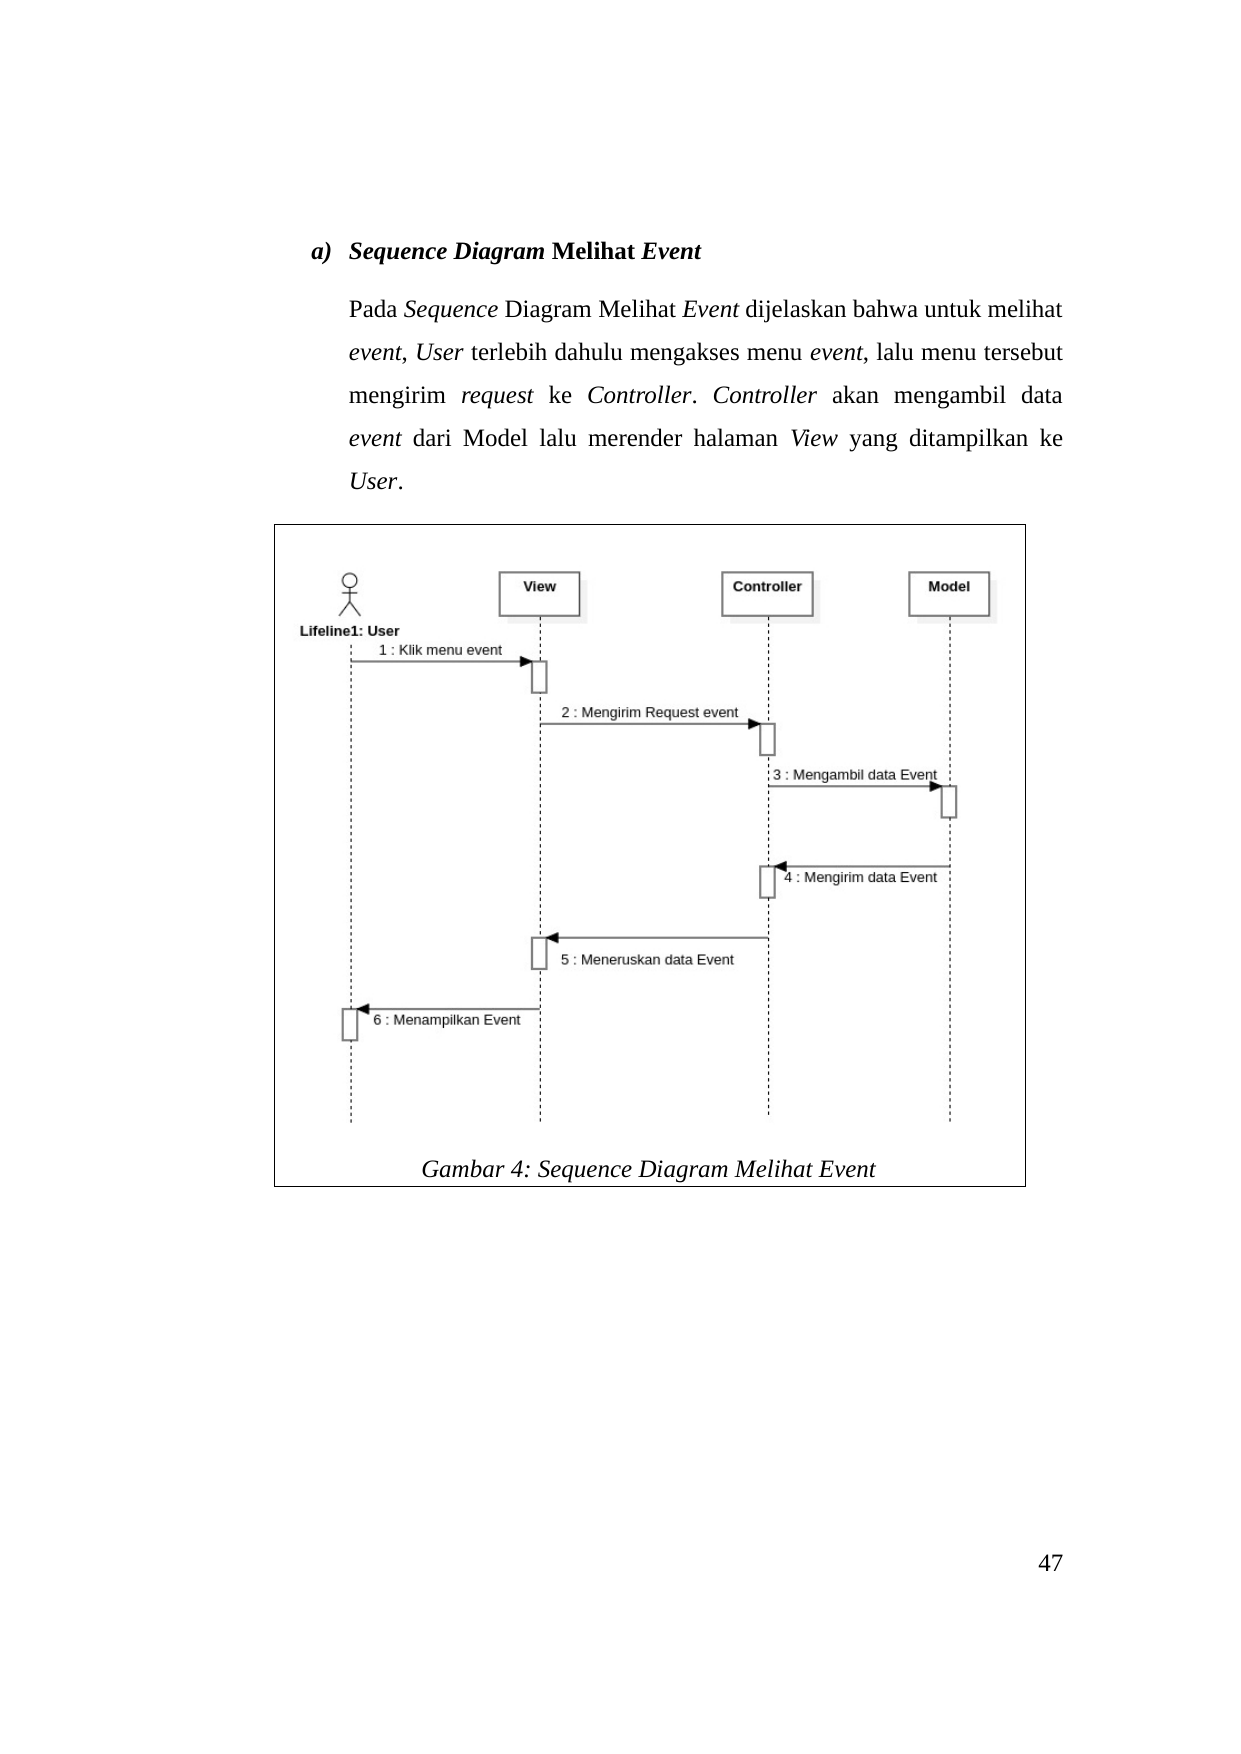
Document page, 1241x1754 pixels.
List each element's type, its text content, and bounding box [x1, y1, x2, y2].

list Sequence Diagram Melihat Event [311, 236, 1063, 265]
picture [276, 539, 1023, 1135]
list Pada Sequence Diagram Melihat Event dijelaskan bahwa untuk melihat event, User terlebih dahulu mengakses menu event, lalu menu tersebut mengirim request ke Controller. Controller akan mengambil data event dari Model lalu merender halaman View yang ditampilkan ke User. [311, 294, 1063, 495]
list Gambar 4: Sequence Diagram Melihat Event [277, 1135, 1022, 1183]
